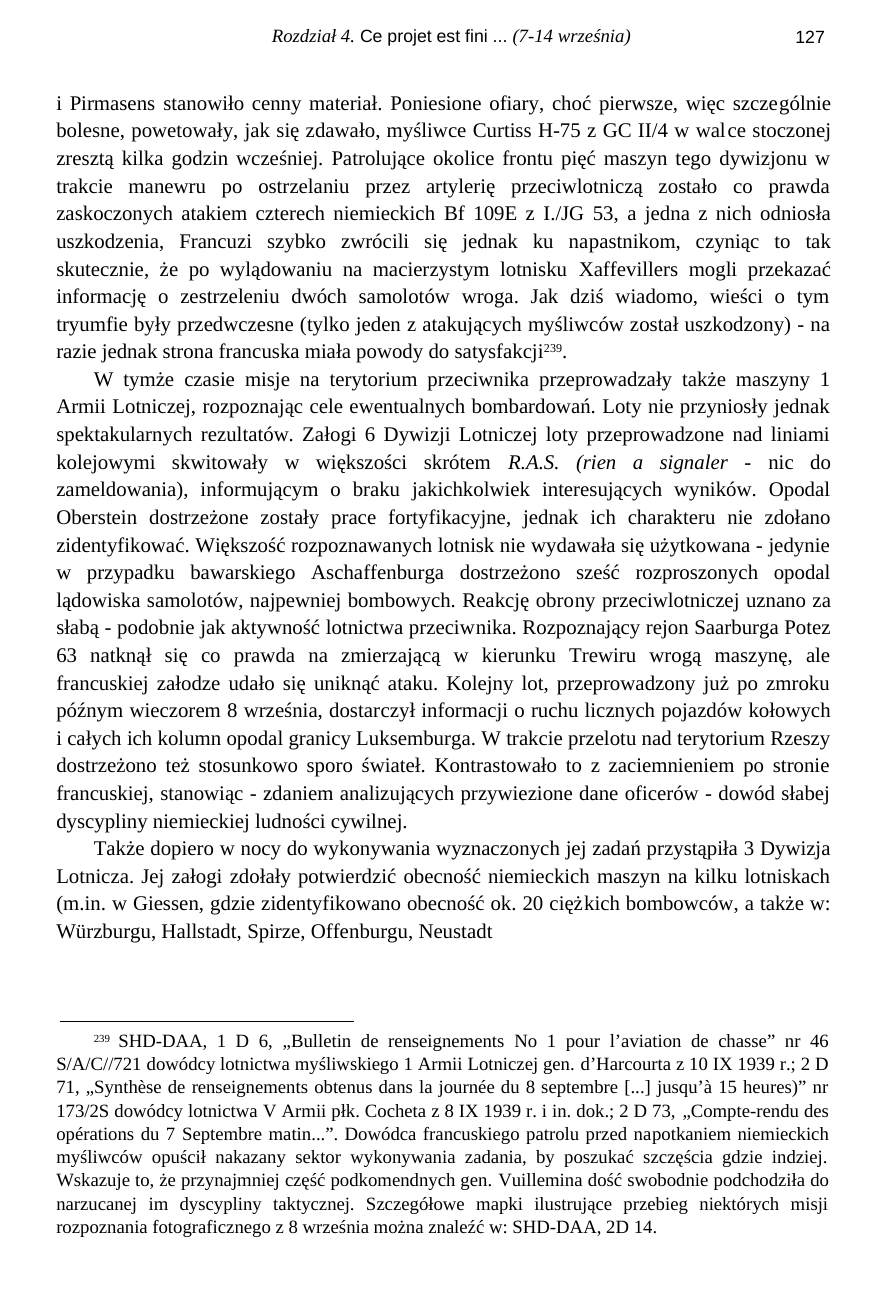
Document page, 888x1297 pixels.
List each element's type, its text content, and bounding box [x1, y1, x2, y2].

text 127 [795, 27, 829, 48]
text Także dopiero w nocy do wykonywania wyznaczonych jej zadań przystąpiła 3 Dywizja Lotnicza. Jej załogi zdołały potwierdzić obecność niemieckich maszyn na kilku lotniskach (m.in. w Giessen, gdzie zidentyfikowano obecność ok. 20 cięż­kich bombowców, a także w: Würzburgu, Hallstadt, Spirze, Offenburgu, Neustadt [56, 836, 831, 943]
text 239 SHD-DAA, 1 D 6, „Bulletin de renseignements No 1 pour l’aviation de chasse” nr 46 S/A/C//721 dowódcy lotnictwa myśliwskiego 1 Armii Lotniczej gen. d’Harcourta z 10 IX 1939 r.; 2 D 71, „Synthèse de renseignements obtenus dans la journée du 8 septembre [...] jusqu’à 15 heures)” nr 173/2S dowódcy lotnictwa V Armii płk. Cocheta z 8 IX 1939 r. i in. dok.; 2 D 73, „Compte-rendu des opérations du 7 Septembre matin...”. Dowódca francuskiego patrolu przed na­potkaniem niemieckich myśliwców opuścił nakazany sektor wykonywania zadania, by poszukać szczęścia gdzie indziej. Wskazuje to, że przynajmniej część podkomendnych gen. Vuillemina dość swobodnie podchodziła do narzucanej im dyscypliny taktycznej. Szczegółowe mapki ilustrujące przebieg niektórych misji rozpoznania fotograficznego z 8 września można znaleźć w: SHD-DAA, 2D 14. [56, 1030, 829, 1237]
text i Pirmasens stanowiło cenny materiał. Poniesione ofiary, choć pierwsze, więc szcze­gólnie bolesne, powetowały, jak się zdawało, myśliwce Curtiss H-75 z GC II/4 w wal­ce stoczonej zresztą kilka godzin wcześniej. Patrolujące okolice frontu pięć maszyn tego dywizjonu w trakcie manewru po ostrzelaniu przez artylerię przeciwlotniczą zostało co prawda zaskoczonych atakiem czterech niemieckich Bf 109E z I./JG 53, a jedna z nich odniosła uszkodzenia, Francuzi szybko zwrócili się jednak ku na­pastnikom, czyniąc to tak skutecznie, że po wylądowaniu na macierzystym lotnisku Xaffevillers mogli przekazać informację o zestrzeleniu dwóch samolotów wroga. Jak dziś wiadomo, wieści o tym tryumfie były przedwczesne (tylko jeden z atakujących myśliwców został uszkodzony) - na razie jednak strona francuska miała powody do satysfakcji239. [56, 91, 831, 363]
text Rozdział 4. Ce projet est fini ... (7-14 września) [272, 25, 632, 47]
text W tymże czasie misje na terytorium przeciwnika przeprowadzały także maszyny 1 Armii Lotniczej, rozpoznając cele ewentualnych bombardowań. Loty nie przyniosły jednak spektakularnych rezultatów. Załogi 6 Dywizji Lotniczej loty przeprowadzone nad liniami kolejowymi skwitowały w większości skrótem R.A.S. (rien a signaler - nic do zameldowania), informującym o braku jakichkolwiek interesujących wyników. Opodal Oberstein dostrzeżone zostały prace fortyfikacyjne, jednak ich charakteru nie zdołano zidentyfikować. Większość rozpoznawanych lotnisk nie wydawała się użytkowana - jedynie w przypadku bawarskiego Aschaffenburga dostrzeżono sześć rozproszonych opodal lądowiska samolotów, najpewniej bombowych. Reakcję obro­ny przeciwlotniczej uznano za słabą - podobnie jak aktywność lotnictwa przeciw­nika. Rozpoznający rejon Saarburga Potez 63 natknął się co prawda na zmierzającą w kierunku Trewiru wrogą maszynę, ale francuskiej załodze udało się uniknąć ataku. Kolejny lot, przeprowadzony już po zmroku późnym wieczorem 8 września, dostar­czył informacji o ruchu licznych pojazdów kołowych i całych ich kolumn opodal granicy Luksemburga. W trakcie przelotu nad terytorium Rzeszy dostrzeżono też stosunkowo sporo świateł. Kontrastowało to z zaciemnieniem po stronie francuskiej, stanowiąc - zdaniem analizujących przywiezione dane oficerów - dowód słabej dys­cypliny niemieckiej ludności cywilnej. [56, 367, 831, 833]
